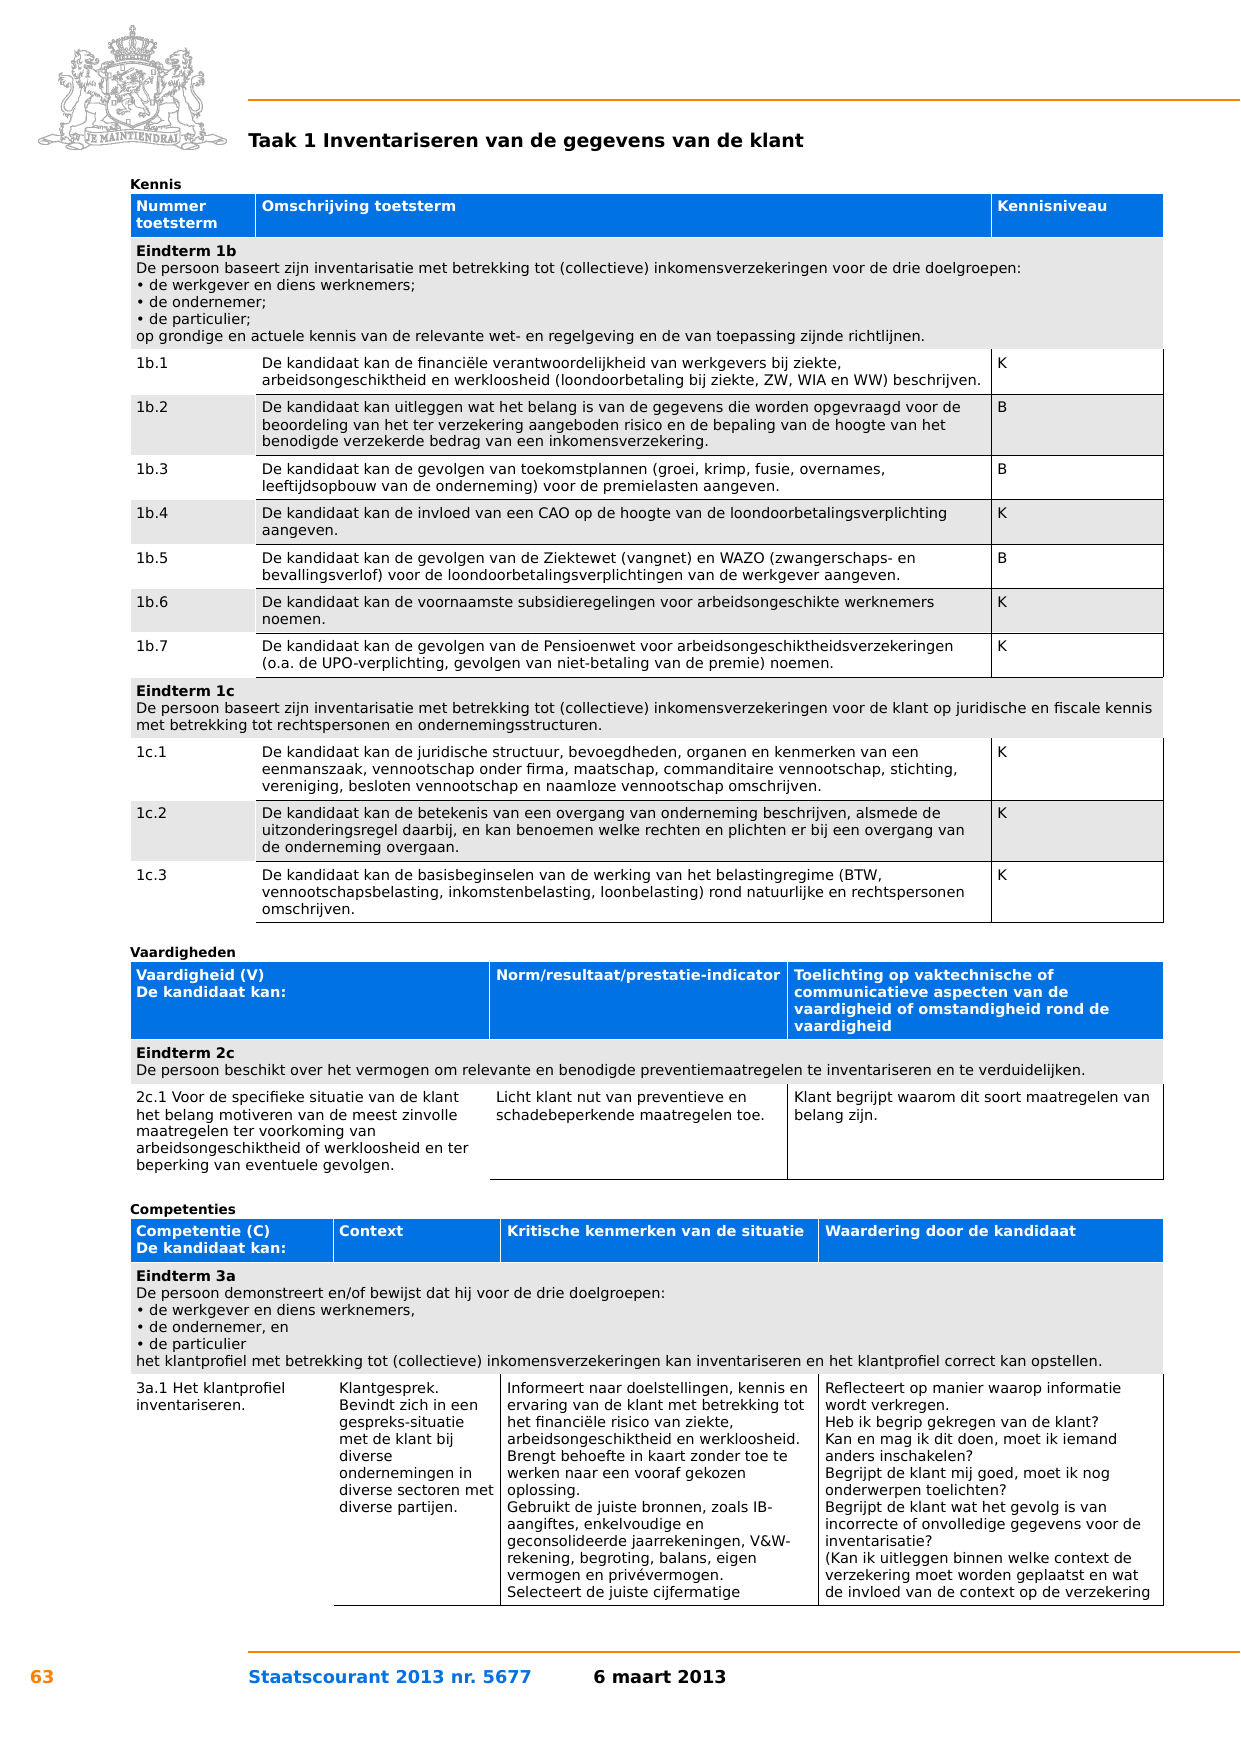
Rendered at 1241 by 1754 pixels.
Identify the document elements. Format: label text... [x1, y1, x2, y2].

table_cell 1c.2 [131, 801, 255, 861]
table_cell De kandidaat kan de basisbeginselen van de werking van het belastingregime (BTW, vennootschapsbelasting, inkomstenbelasting, loonbelasting) rond natuurlijke en rechtspersonen omschrijven. [256, 862, 991, 922]
table_cell Eindterm 1b De persoon baseert zijn inventarisatie met betrekking tot (collectieve) inkomensverzekeringen voor de drie doelgroepen: • de werkgever en diens werknemers; • de ondernemer; • de particulier; op grondige en actuele kennis van de relevante wet- en regelgeving en de van toepassing zijnde richtlijnen. [131, 238, 1163, 349]
table_header Kennis [130, 177, 1163, 193]
table_cell B [992, 456, 1163, 499]
table_cell K [992, 350, 1163, 394]
table_cell De kandidaat kan de gevolgen van de Ziektewet (vangnet) en WAZO (zwangerschaps- en bevallingsverlof) voor de loondoorbetalingsverplichtingen van de werkgever aangeven. [256, 545, 991, 588]
table_cell Omschrijving toetsterm [256, 194, 991, 237]
table_cell Klant begrijpt waarom dit soort maatregelen van belang zijn. [788, 1085, 1163, 1179]
table_cell 1b.7 [131, 634, 255, 677]
table_cell K [992, 634, 1163, 677]
table_cell Kritische kenmerken van de situatie [501, 1219, 818, 1262]
table_cell K [992, 862, 1163, 922]
table_cell 1b.4 [131, 500, 255, 544]
table_cell K [992, 801, 1163, 861]
table_header Competenties [130, 1202, 1163, 1218]
table_cell Informeert naar doelstellingen, kennis en ervaring van de klant met betrekking tot het financiële risico van ziekte, arbeidsongeschiktheid en werkloosheid. Brengt behoefte in kaart zonder toe te werken naar een vooraf gekozen oplossing. Gebruikt de juiste bronnen, zoals IB-aangiftes, enkelvoudige en geconsolideerde jaarrekeningen, V&W-rekening, begroting, balans, eigen vermogen en privévermogen. Selecteert de juiste cijfermatige [501, 1375, 818, 1605]
table_cell K [992, 589, 1163, 632]
table_cell Nummer toetsterm [131, 194, 255, 237]
table_cell K [992, 739, 1163, 799]
table_cell 1b.6 [131, 589, 255, 632]
table_cell 2c.1 Voor de specifieke situatie van de klant het belang motiveren van de meest zinvolle maatregelen ter voorkoming van arbeidsongeschiktheid of werkloosheid en ter beperking van eventuele gevolgen. [131, 1085, 489, 1179]
table_cell B [992, 545, 1163, 588]
picture [38, 25, 227, 150]
table_cell 1c.3 [131, 862, 255, 922]
table_cell K [992, 500, 1163, 544]
table_cell Toelichting op vaktechnische of communicatieve aspecten van de vaardigheid of omstandigheid rond de vaardigheid [788, 962, 1163, 1039]
table_cell De kandidaat kan uitleggen wat het belang is van de gegevens die worden opgevraagd voor de beoordeling van het ter verzekering aangeboden risico en de bepaling van de hoogte van het benodigde verzekerde bedrag van een inkomensverzekering. [256, 395, 991, 455]
table_cell Eindterm 1c De persoon baseert zijn inventarisatie met betrekking tot (collectieve) inkomensverzekeringen voor de klant op juridische en fiscale kennis met betrekking tot rechtspersonen en ondernemingsstructuren. [131, 678, 1163, 738]
table_header Vaardigheden [130, 945, 1163, 961]
table_cell De kandidaat kan de voornaamste subsidieregelingen voor arbeidsongeschikte werknemers noemen. [256, 589, 991, 632]
table_cell 1b.2 [131, 395, 255, 455]
subtitle Taak 1 Inventariseren van de gegevens van de klant [248, 130, 1163, 152]
table_cell 3a.1 Het klantprofiel inventariseren. [131, 1375, 333, 1605]
table_cell 1b.3 [131, 456, 255, 499]
table_cell De kandidaat kan de gevolgen van de Pensioenwet voor arbeidsongeschiktheidsverzekeringen (o.a. de UPO-verplichting, gevolgen van niet-betaling van de premie) noemen. [256, 634, 991, 677]
table_cell Context [334, 1219, 500, 1262]
table_cell 1b.5 [131, 545, 255, 588]
table_cell De kandidaat kan de gevolgen van toekomstplannen (groei, krimp, fusie, overnames, leeftijdsopbouw van de onderneming) voor de premielasten aangeven. [256, 456, 991, 499]
table_cell Norm/resultaat/prestatie-indicator [490, 962, 787, 1039]
table_cell De kandidaat kan de financiële verantwoordelijkheid van werkgevers bij ziekte, arbeidsongeschiktheid en werkloosheid (loondoorbetaling bij ziekte, ZW, WIA en WW) beschrijven. [256, 350, 991, 394]
table_cell Klantgesprek. Bevindt zich in een gespreks-situatie met de klant bij diverse ondernemingen in diverse sectoren met diverse partijen. [334, 1375, 500, 1605]
table_cell Reflecteert op manier waarop informatie wordt verkregen. Heb ik begrip gekregen van de klant? Kan en mag ik dit doen, moet ik iemand anders inschakelen? Begrijpt de klant mij goed, moet ik nog onderwerpen toelichten? Begrijpt de klant wat het gevolg is van incorrecte of onvolledige gegevens voor de inventarisatie? (Kan ik uitleggen binnen welke context de verzekering moet worden geplaatst en wat de invloed van de context op de verzekering [819, 1375, 1163, 1605]
table_cell Licht klant nut van preventieve en schadebeperkende maatregelen toe. [490, 1085, 787, 1179]
table_cell B [992, 395, 1163, 455]
table_cell 1c.1 [131, 739, 255, 799]
table_cell Kennisniveau [992, 194, 1163, 237]
table_cell 1b.1 [131, 350, 255, 394]
table_cell Competentie (C) De kandidaat kan: [131, 1219, 333, 1262]
table_cell Eindterm 2c De persoon beschikt over het vermogen om relevante en benodigde preventiemaatregelen te inventariseren en te verduidelijken. [131, 1040, 1163, 1084]
table_cell Eindterm 3a De persoon demonstreert en/of bewijst dat hij voor de drie doelgroepen: • de werkgever en diens werknemers, • de ondernemer, en • de particulier het klantprofiel met betrekking tot (collectieve) inkomensverzekeringen kan inventariseren en het klantprofiel correct kan opstellen. [131, 1263, 1163, 1374]
table_cell De kandidaat kan de invloed van een CAO op de hoogte van de loondoorbetalingsverplichting aangeven. [256, 500, 991, 544]
table_cell De kandidaat kan de betekenis van een overgang van onderneming beschrijven, alsmede de uitzonderingsregel daarbij, en kan benoemen welke rechten en plichten er bij een overgang van de onderneming overgaan. [256, 801, 991, 861]
table_cell Waardering door de kandidaat [819, 1219, 1163, 1262]
table_cell Vaardigheid (V) De kandidaat kan: [131, 962, 489, 1039]
table_cell De kandidaat kan de juridische structuur, bevoegdheden, organen en kenmerken van een eenmanszaak, vennootschap onder firma, maatschap, commanditaire vennootschap, stichting, vereniging, besloten vennootschap en naamloze vennootschap omschrijven. [256, 739, 991, 799]
